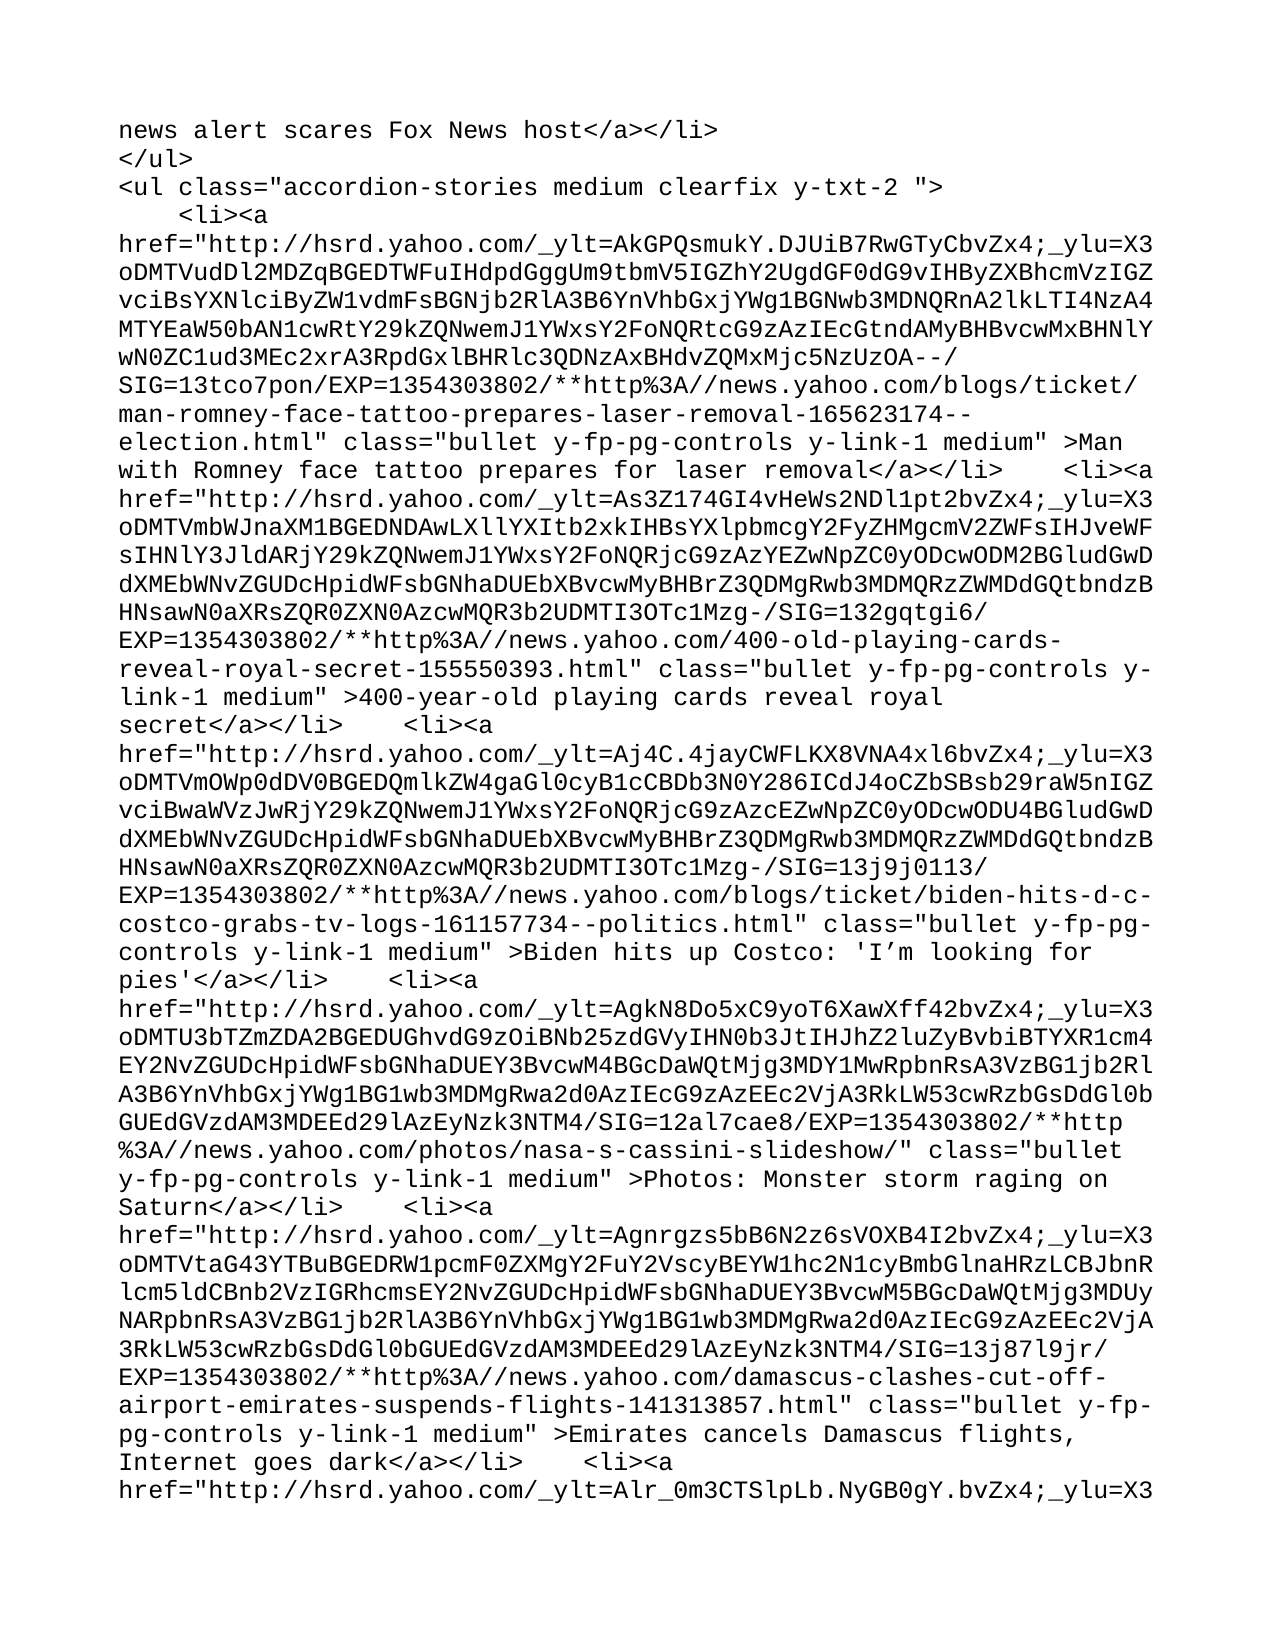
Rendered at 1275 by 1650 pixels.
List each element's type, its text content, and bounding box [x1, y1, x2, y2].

text <ul class="accordion-stories medium clearfix y-txt-2 "> [118, 175, 1157, 203]
text news alert scares Fox News host</a></li> [118, 118, 1157, 146]
text </ul> [118, 146, 1157, 175]
text <li><a href="http://hsrd.yahoo.com/_ylt=AkGPQsmukY.DJUiB7RwGTyCbvZx4;_ylu=X3oDMTVudDl2MDZqBGEDTWFuIHdpdGggUm9tbmV5IGZhY2UgdGF0dG9vIHByZXBhcmVzIGZvciBsYXNlciByZW1vdmFsBGNjb2RlA3B6YnVhbGxjYWg1BGNwb3MDNQRnA2lkLTI4NzA4MTYEaW50bAN1cwRtY29kZQNwemJ1YWxsY2FoNQRtcG9zAzIEcGtndAMyBHBvcwMxBHNlYwN0ZC1ud3MEc2xrA3RpdGxlBHRlc3QDNzAxBHdvZQMxMjc5NzUzOA--/SIG=13tco7pon/EXP=1354303802/**http%3A//news.yahoo.com/blogs/ticket/man-romney-face-tattoo-prepares-laser-removal-165623174--election.html" class="bullet y-fp-pg-controls y-link-1 medium" >Man with Romney face tattoo prepares for laser removal</a></li> <li><a href="http://hsrd.yahoo.com/_ylt=As3Z174GI4vHeWs2NDl1pt2bvZx4;_ylu=X3oDMTVmbWJnaXM1BGEDNDAwLXllYXItb2xkIHBsYXlpbmcgY2FyZHMgcmV2ZWFsIHJveWFsIHNlY3JldARjY29kZQNwemJ1YWxsY2FoNQRjcG9zAzYEZwNpZC0yODcwODM2BGludGwDdXMEbWNvZGUDcHpidWFsbGNhaDUEbXBvcwMyBHBrZ3QDMgRwb3MDMQRzZWMDdGQtbndzBHNsawN0aXRsZQR0ZXN0AzcwMQR3b2UDMTI3OTc1Mzg-/SIG=132gqtgi6/EXP=1354303802/**http%3A//news.yahoo.com/400-old-playing-cards-reveal-royal-secret-155550393.html" class="bullet y-fp-pg-controls y-link-1 medium" >400-year-old playing cards reveal royal secret</a></li> <li><a href="http://hsrd.yahoo.com/_ylt=Aj4C.4jayCWFLKX8VNA4xl6bvZx4;_ylu=X3oDMTVmOWp0dDV0BGEDQmlkZW4gaGl0cyB1cCBDb3N0Y286ICdJ4oCZbSBsb29raW5nIGZvciBwaWVzJwRjY29kZQNwemJ1YWxsY2FoNQRjcG9zAzcEZwNpZC0yODcwODU4BGludGwDdXMEbWNvZGUDcHpidWFsbGNhaDUEbXBvcwMyBHBrZ3QDMgRwb3MDMQRzZWMDdGQtbndzBHNsawN0aXRsZQR0ZXN0AzcwMQR3b2UDMTI3OTc1Mzg-/SIG=13j9j0113/EXP=1354303802/**http%3A//news.yahoo.com/blogs/ticket/biden-hits-d-c-costco-grabs-tv-logs-161157734--politics.html" class="bullet y-fp-pg-controls y-link-1 medium" >Biden hits up Costco: 'I’m looking for pies'</a></li> <li><a href="http://hsrd.yahoo.com/_ylt=AgkN8Do5xC9yoT6XawXff42bvZx4;_ylu=X3oDMTU3bTZmZDA2BGEDUGhvdG9zOiBNb25zdGVyIHN0b3JtIHJhZ2luZyBvbiBTYXR1cm4EY2NvZGUDcHpidWFsbGNhaDUEY3BvcwM4BGcDaWQtMjg3MDY1MwRpbnRsA3VzBG1jb2RlA3B6YnVhbGxjYWg1BG1wb3MDMgRwa2d0AzIEcG9zAzEEc2VjA3RkLW53cwRzbGsDdGl0bGUEdGVzdAM3MDEEd29lAzEyNzk3NTM4/SIG=12al7cae8/EXP=1354303802/**http%3A//news.yahoo.com/photos/nasa-s-cassini-slideshow/" class="bullet y-fp-pg-controls y-link-1 medium" >Photos: Monster storm raging on Saturn</a></li> <li><a href="http://hsrd.yahoo.com/_ylt=Agnrgzs5bB6N2z6sVOXB4I2bvZx4;_ylu=X3oDMTVtaG43YTBuBGEDRW1pcmF0ZXMgY2FuY2VscyBEYW1hc2N1cyBmbGlnaHRzLCBJbnRlcm5ldCBnb2VzIGRhcmsEY2NvZGUDcHpidWFsbGNhaDUEY3BvcwM5BGcDaWQtMjg3MDUyNARpbnRsA3VzBG1jb2RlA3B6YnVhbGxjYWg1BG1wb3MDMgRwa2d0AzIEcG9zAzEEc2VjA3RkLW53cwRzbGsDdGl0bGUEdGVzdAM3MDEEd29lAzEyNzk3NTM4/SIG=13j87l9jr/EXP=1354303802/**http%3A//news.yahoo.com/damascus-clashes-cut-off-airport-emirates-suspends-flights-141313857.html" class="bullet y-fp-pg-controls y-link-1 medium" >Emirates cancels Damascus flights, Internet goes dark</a></li> <li><a href="http://hsrd.yahoo.com/_ylt=Alr_0m3CTSlpLb.NyGB0gY.bvZx4;_ylu=X3 [118, 203, 1157, 1506]
